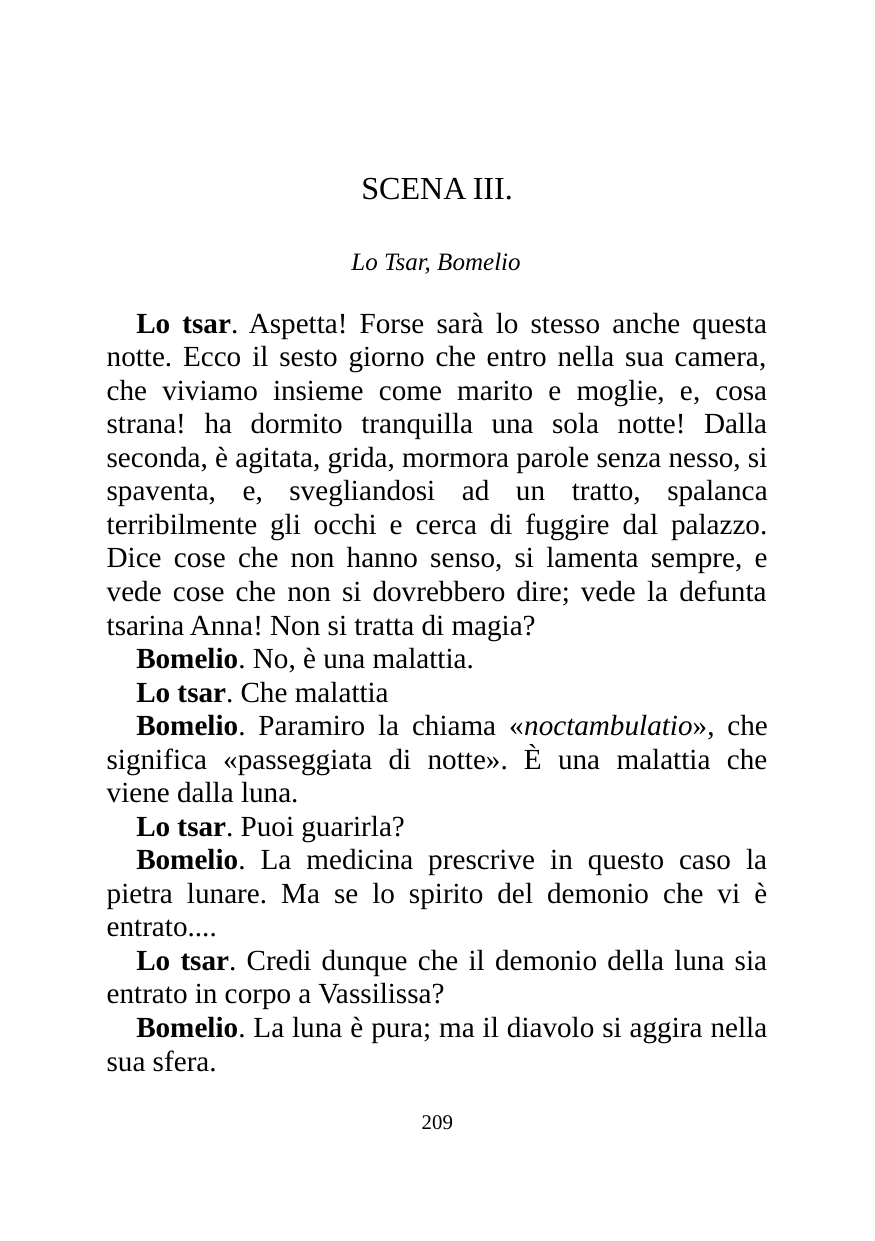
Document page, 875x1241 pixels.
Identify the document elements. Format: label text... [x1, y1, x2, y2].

subtitle SCENA III. [106, 169, 768, 206]
text Bomelio. La medicina prescrive in questo caso la pietra lunare. Ma se lo spirito del demonio che vi è entrato.... [106, 842, 768, 943]
text Bomelio. Paramiro la chiama «noctambulatio», che significa «passeggiata di notte». È una malattia che viene dalla luna. [106, 708, 768, 809]
text Lo tsar. Puoi guarirla? [106, 809, 768, 842]
subtitle Lo Tsar, Bomelio [106, 247, 768, 276]
text Bomelio. No, è una malattia. [106, 641, 768, 675]
text Lo tsar. Che malattia [106, 675, 768, 708]
text Lo tsar. Aspetta! Forse sarà lo stesso anche questa notte. Ecco il sesto giorno che entro nella sua camera, che viviamo insieme come marito e moglie, e, cosa strana! ha dormito tranquilla una sola notte! Dalla seconda, è agitata, grida, mormora parole senza nesso, si spaventa, e, svegliandosi ad un tratto, spalanca terribilmente gli occhi e cerca di fuggire dal palazzo. Dice cose che non hanno senso, si lamenta sempre, e vede cose che non si dovrebbero dire; vede la defunta tsarina Anna! Non si tratta di magia? [106, 306, 768, 641]
text Bomelio. La luna è pura; ma il diavolo si aggira nella sua sfera. [106, 1010, 768, 1077]
text Lo tsar. Credi dunque che il demonio della luna sia entrato in corpo a Vassilissa? [106, 943, 768, 1010]
